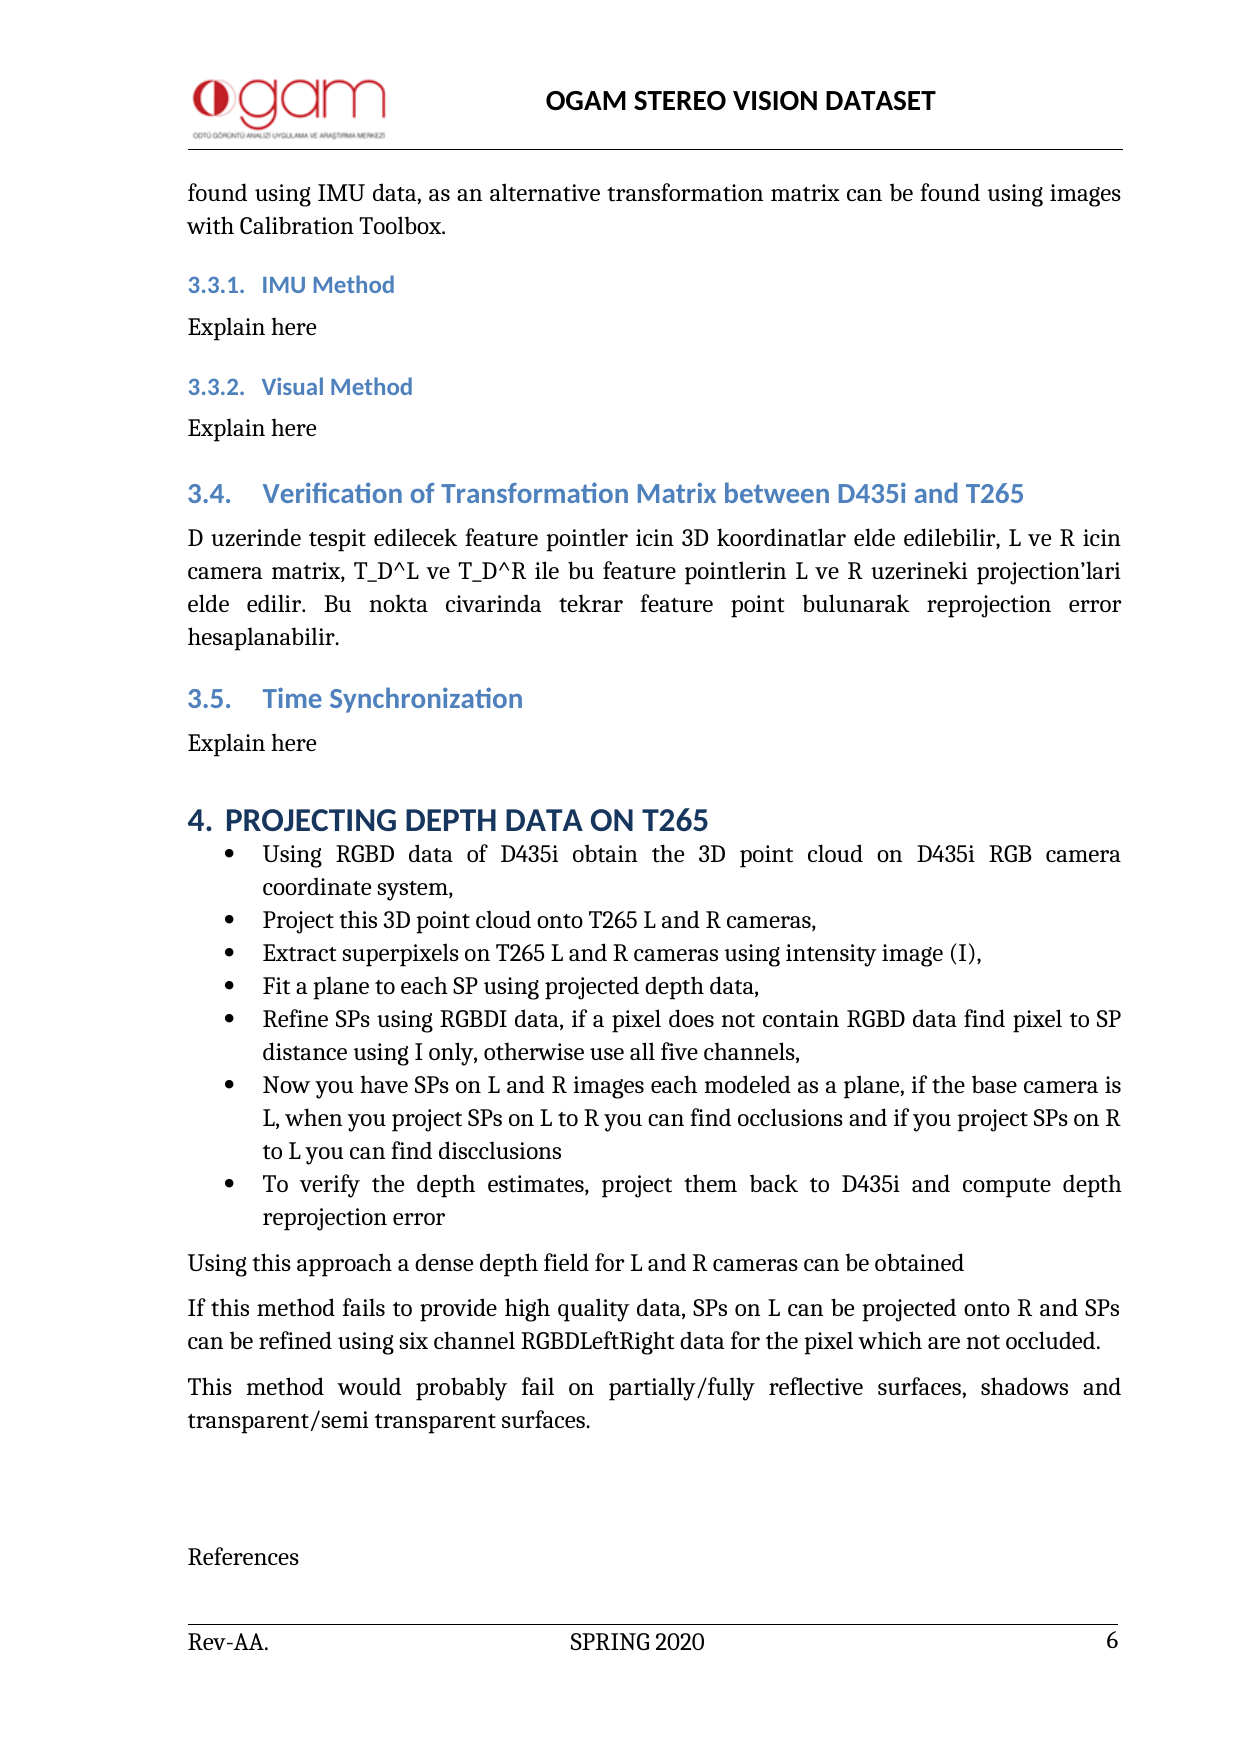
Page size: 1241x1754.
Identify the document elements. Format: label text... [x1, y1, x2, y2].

text Using this approach a dense depth field for L and R cameras can be obtained [187, 1249, 1123, 1277]
text Explain here [187, 313, 1123, 341]
text References [187, 1542, 1123, 1571]
list IMU Method [187, 269, 1123, 300]
picture [187, 73, 397, 147]
list Verification of Transformation Matrix between D435i and T265 [187, 475, 1123, 511]
list Visual Method [187, 371, 1123, 401]
text This method would probably fail on partially/fully reflective surfaces, shadows and transparent/semi transparent surfaces. [187, 1373, 1123, 1434]
list Now you have SPs on L and R images each modeled as a plane, if the base camera is L, when you project SPs on L to R you can find occlusions and if you project SPs on R to L you can find discclusions [225, 1071, 1123, 1166]
list Extract superpixels on T265 L and R cameras using intensity image (I), [225, 939, 1123, 968]
text Explain here [187, 414, 1123, 442]
list Project this 3D point cloud onto T265 L and R cameras, [225, 906, 1123, 935]
list To verify the depth estimates, project them back to D435i and compute depth reprojection error [225, 1170, 1123, 1232]
text If this method fails to provide high quality data, SPs on L can be projected onto R and SPs can be refined using six channel RGBDLeftRight data for the pixel which are not occluded. [187, 1294, 1123, 1356]
list Refine SPs using RGBDI data, if a pixel does not contain RGBD data find pixel to SP distance using I only, otherwise use all five channels, [225, 1005, 1123, 1067]
text found using IMU data, as an alternative transformation matrix can be found using images with Calibration Toolbox. [187, 178, 1123, 240]
list PROJECTING DEPTH DATA ON T265 [187, 799, 1123, 840]
text Explain here [187, 729, 1123, 757]
list Fit a plane to each SP using projected depth data, [225, 972, 1123, 1001]
list Using RGBD data of D435i obtain the 3D point cloud on D435i RGB camera coordinate system, [225, 840, 1123, 902]
text D uzerinde tespit edilecek feature pointler icin 3D koordinatlar elde edilebilir, L ve R icin camera matrix, T_D^L ve T_D^R ile bu feature pointlerin L ve R uzerineki projection’lari elde edilir. Bu nokta civarinda tekrar feature point bulunarak reprojection error hesaplanabilir. [187, 523, 1123, 651]
list Time Synchronization [187, 681, 1123, 716]
